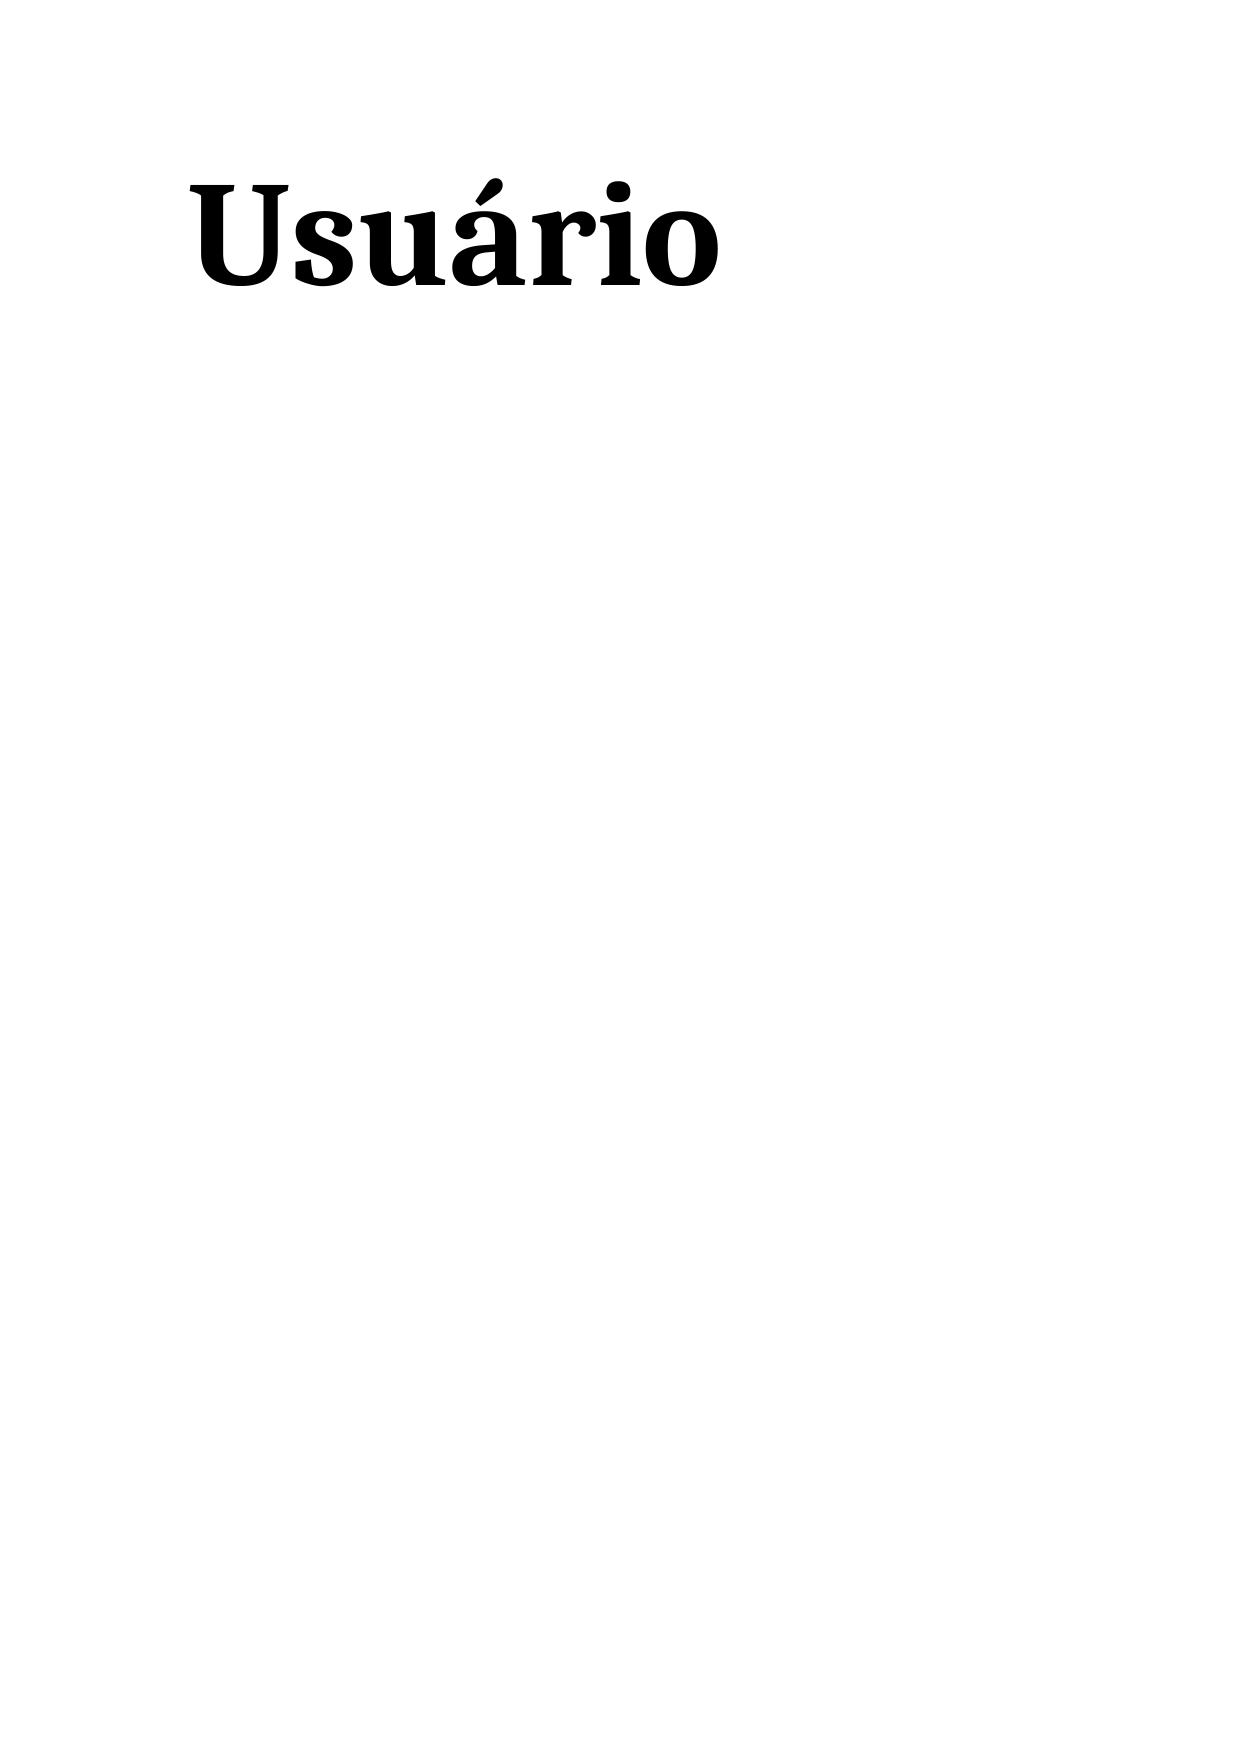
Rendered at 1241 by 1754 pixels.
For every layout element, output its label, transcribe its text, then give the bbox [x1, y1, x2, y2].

text Usuário [187, 150, 1053, 322]
